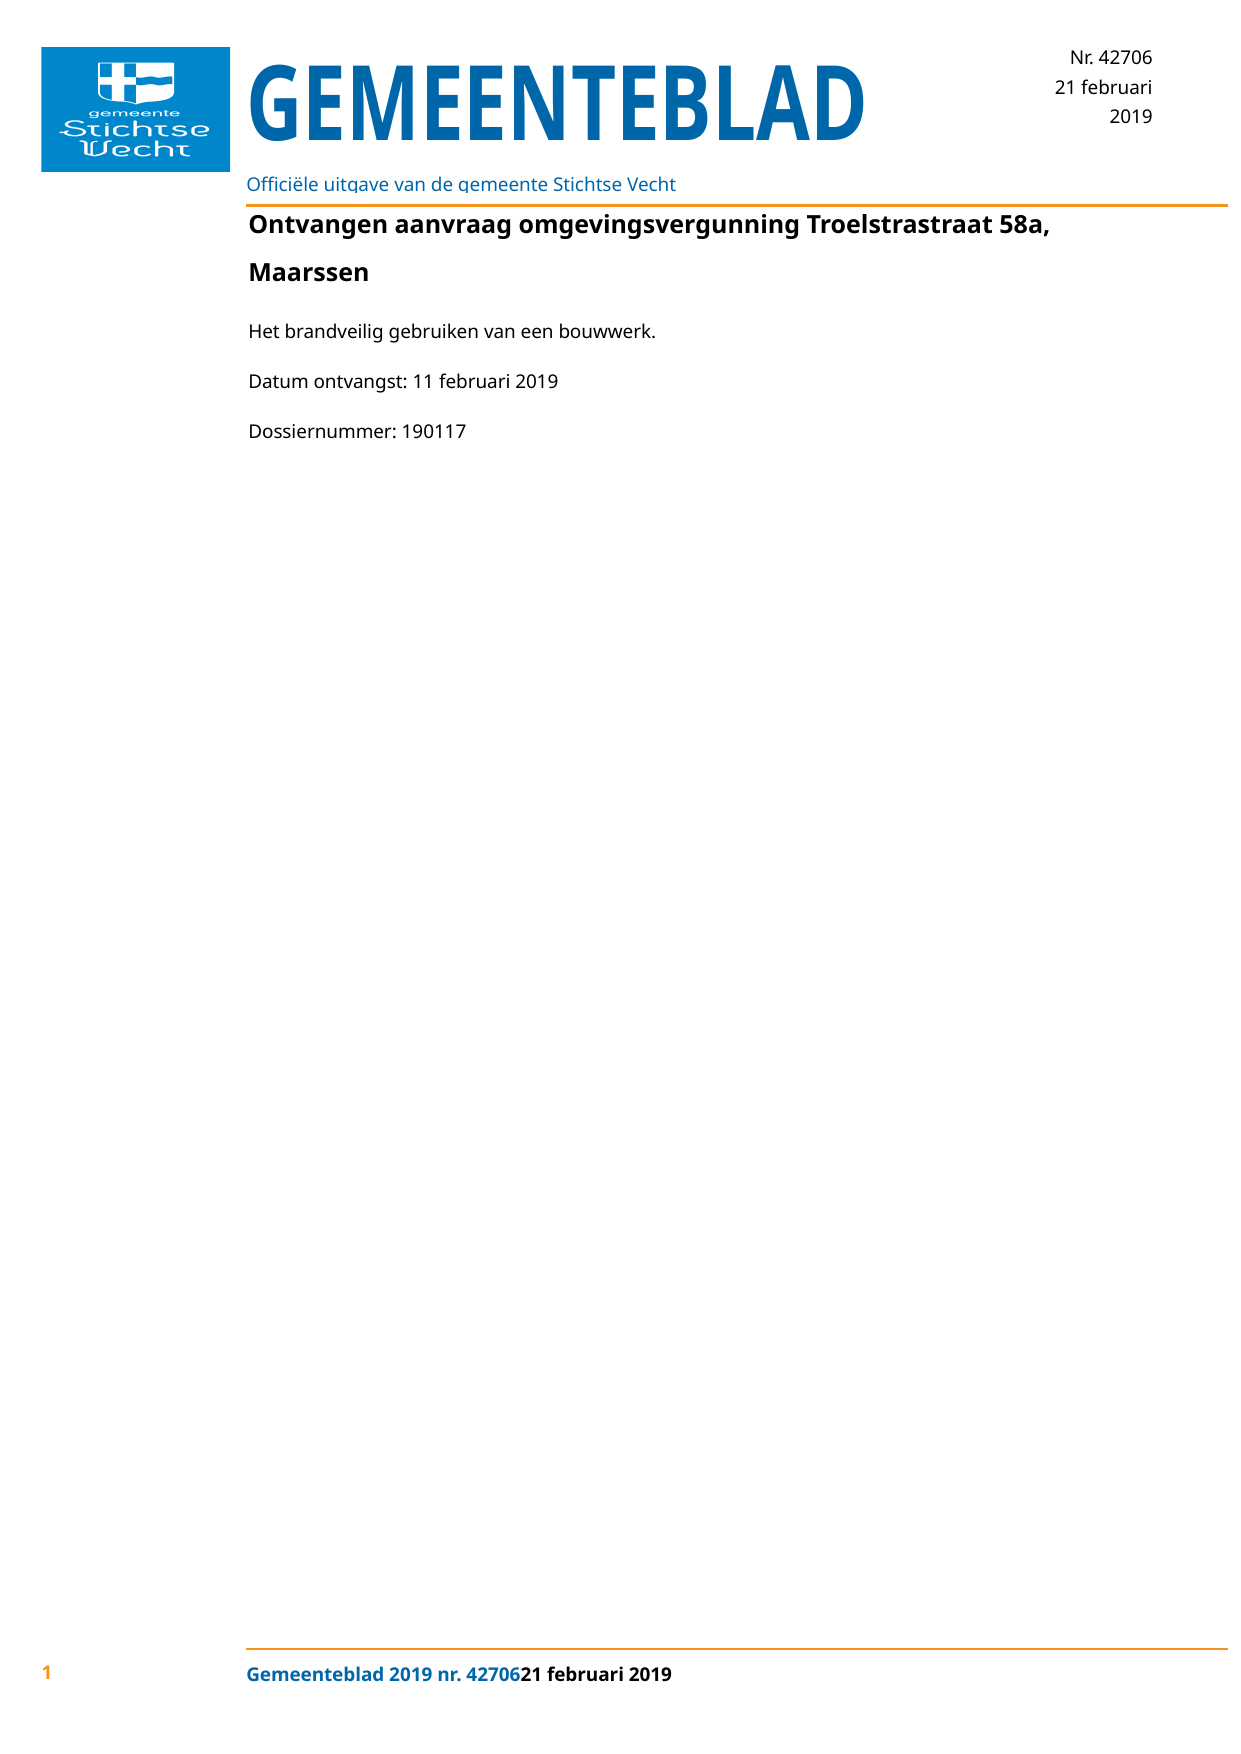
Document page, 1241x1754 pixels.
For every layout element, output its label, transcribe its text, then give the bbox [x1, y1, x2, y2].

picture [99, 63, 135, 101]
text Het brandveilig gebruiken van een bouwwerk. [248, 318, 1152, 344]
picture [137, 63, 174, 103]
text Datum ontvangst: 11 februari 2019 [248, 368, 1152, 394]
text Dossiernummer: 190117 [248, 419, 1152, 444]
text Ontvangen aanvraag omgevingsvergunning Troelstrastraat 58a, Maarssen [248, 207, 1152, 288]
